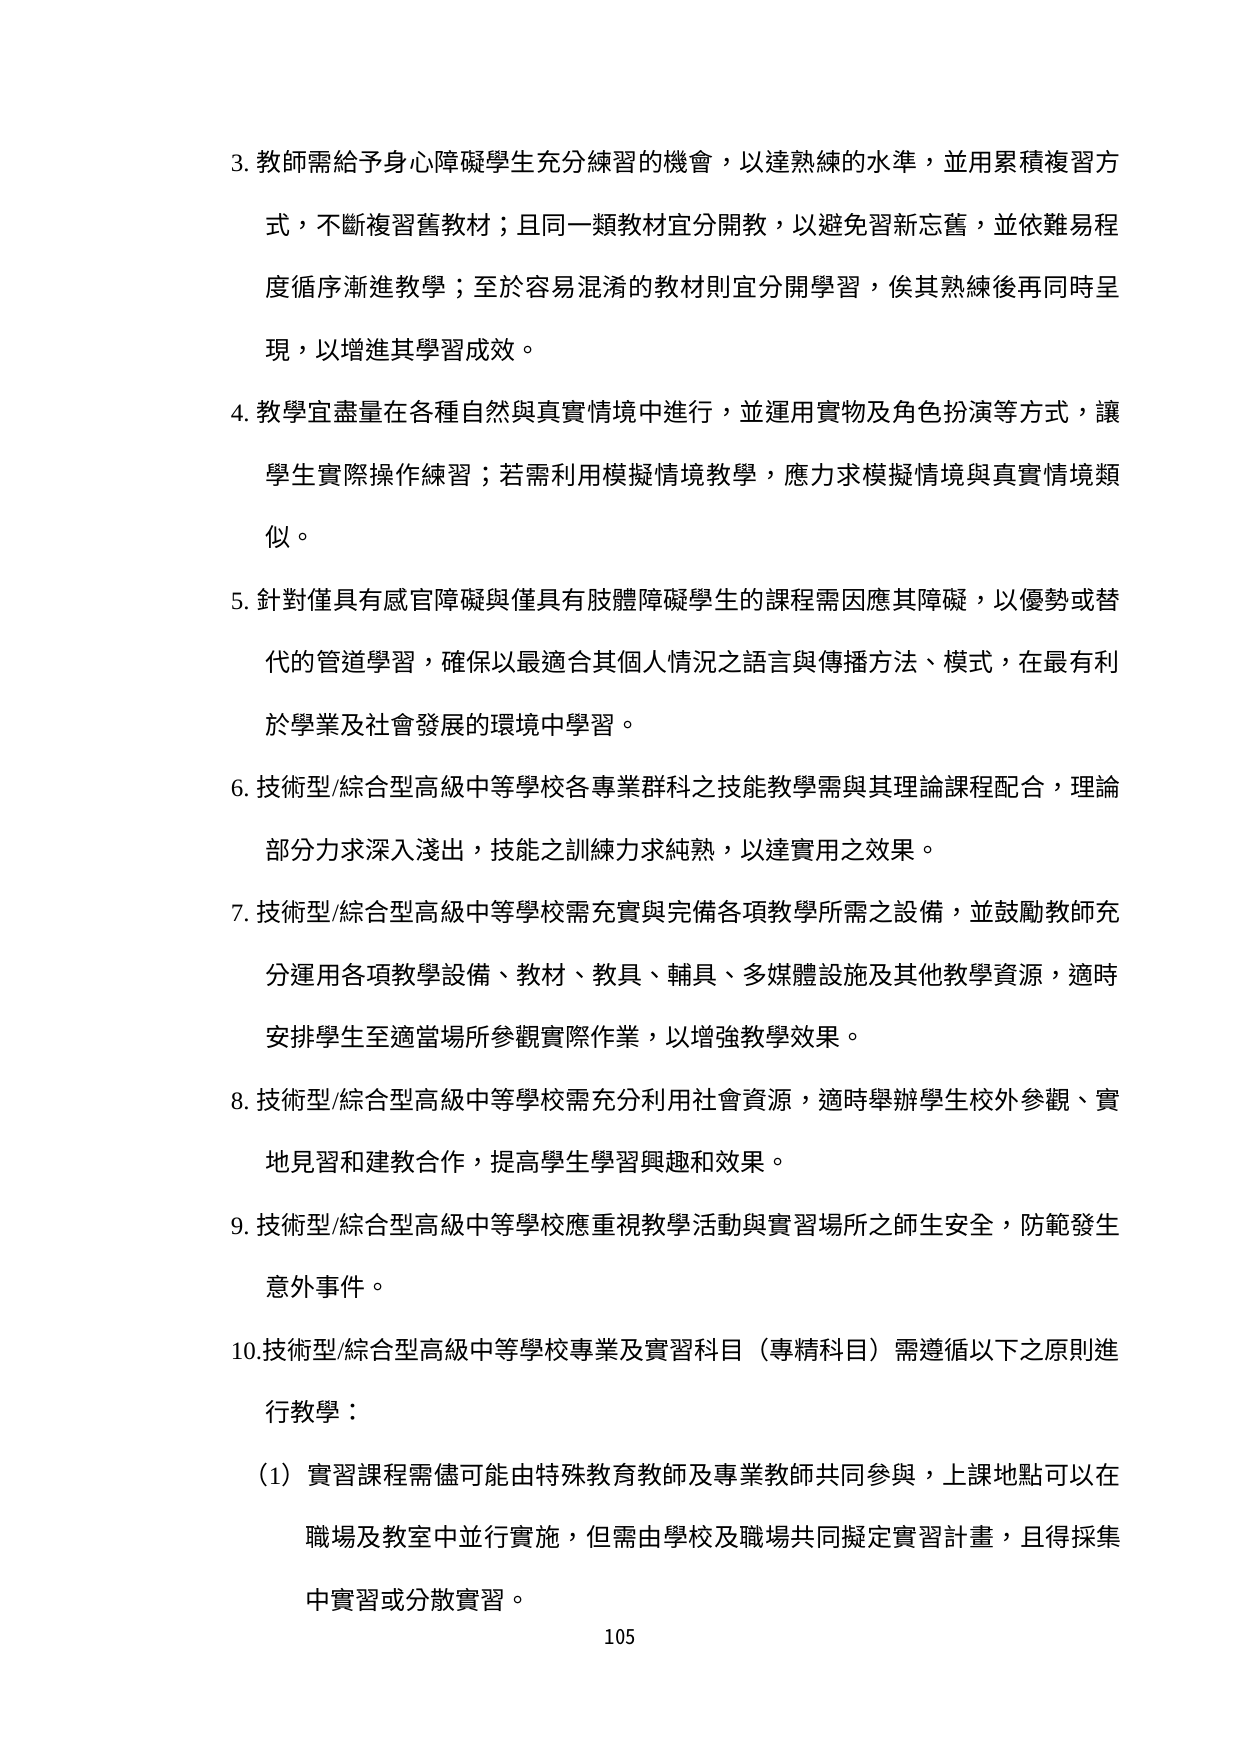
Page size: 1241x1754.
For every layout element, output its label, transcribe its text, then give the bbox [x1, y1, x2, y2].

text 6. 技術型/綜合型高級中等學校各專業群科之技能教學需與其理論課程配合，理論部分力求深入淺出，技能之訓練力求純熟，以達實用之效果。 [231, 744, 1122, 869]
text 5. 針對僅具有感官障礙與僅具有肢體障礙學生的課程需因應其障礙，以優勢或替代的管道學習，確保以最適合其個人情況之語言與傳播方法、模式，在最有利於學業及社會發展的環境中學習。 [231, 557, 1122, 744]
text 8. 技術型/綜合型高級中等學校需充分利用社會資源，適時舉辦學生校外參觀、實地見習和建教合作，提高學生學習興趣和效果。 [231, 1057, 1122, 1182]
text 9. 技術型/綜合型高級中等學校應重視教學活動與實習場所之師生安全，防範發生意外事件。 [231, 1182, 1122, 1307]
text 4. 教學宜盡量在各種自然與真實情境中進行，並運用實物及角色扮演等方式，讓學生實際操作練習；若需利用模擬情境教學，應力求模擬情境與真實情境類似。 [231, 369, 1122, 557]
text 3. 教師需給予身心障礙學生充分練習的機會，以達熟練的水準，並用累積複習方式，不斷複習舊教材；且同一類教材宜分開教，以避免習新忘舊，並依難易程度循序漸進教學；至於容易混淆的教材則宜分開學習，俟其熟練後再同時呈現，以增進其學習成效。 [231, 119, 1122, 369]
text 7. 技術型/綜合型高級中等學校需充實與完備各項教學所需之設備，並鼓勵教師充分運用各項教學設備、教材、教具、輔具、多媒體設施及其他教學資源，適時安排學生至適當場所參觀實際作業，以增強教學效果。 [231, 869, 1122, 1057]
text 10.技術型/綜合型高級中等學校專業及實習科目（專精科目）需遵循以下之原則進行教學： [231, 1307, 1122, 1432]
text （1）實習課程需儘可能由特殊教育教師及專業教師共同參與，上課地點可以在職場及教室中並行實施，但需由學校及職場共同擬定實習計畫，且得採集中實習或分散實習。 [243, 1432, 1122, 1619]
